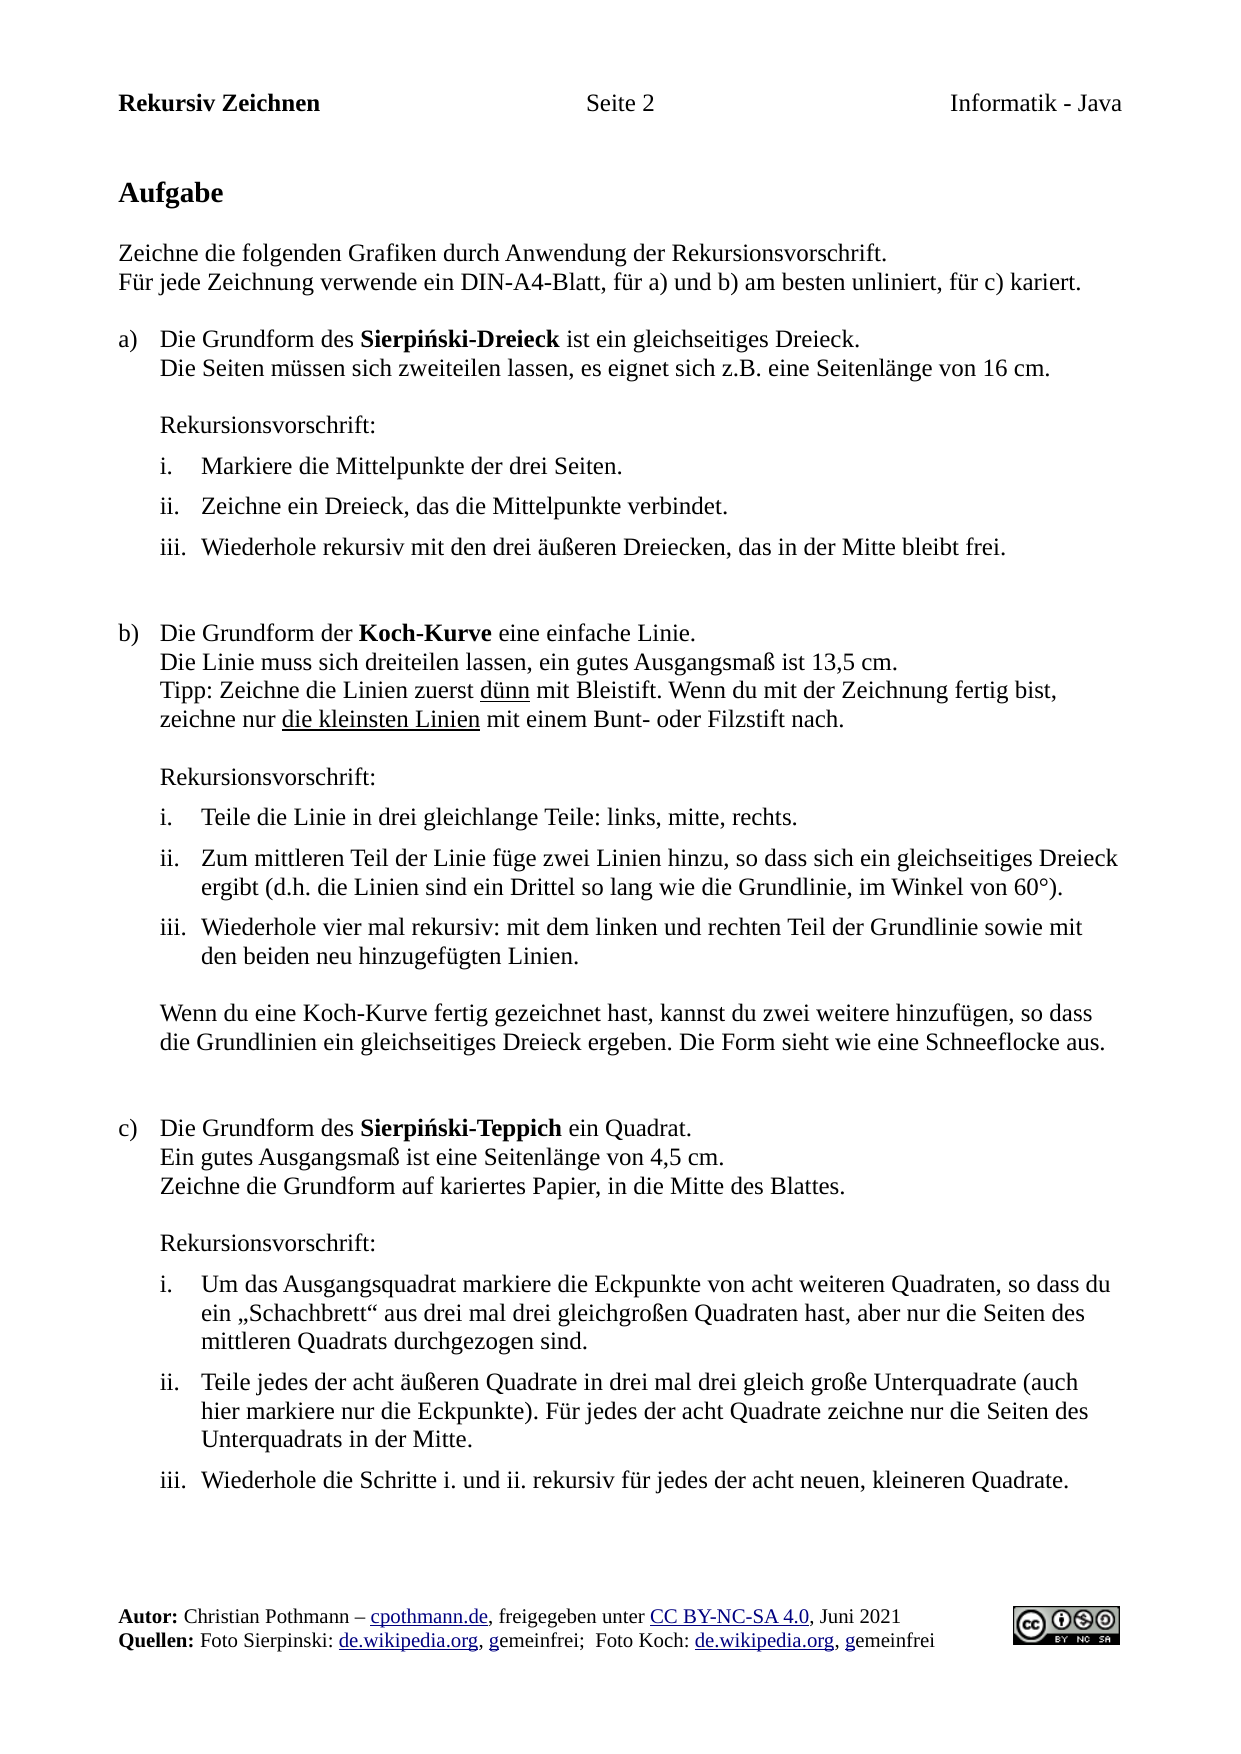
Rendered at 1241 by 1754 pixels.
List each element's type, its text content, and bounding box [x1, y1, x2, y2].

text Zeichne die folgenden Grafiken durch Anwendung der Rekursionsvorschrift. [118, 238, 1122, 267]
list Wiederhole die Schritte i. und ii. rekursiv für jedes der acht neuen, kleineren Quadrate. [159, 1465, 1122, 1494]
list Wiederhole vier mal rekursiv: mit dem linken und rechten Teil der Grundlinie sowie mit den beiden neu hinzugefügten Linien. [159, 912, 1122, 970]
picture [1013, 1606, 1120, 1645]
text Aufgabe [118, 176, 1122, 209]
list Die Grundform des Sierpiński-Dreieck ist ein gleichseitiges Dreieck. Die Seiten müssen sich zweiteilen lassen, es eignet sich z.B. eine Seitenlänge von 16 cm. Rekursionsvorschrift: [118, 324, 1122, 439]
list Um das Ausgangsquadrat markiere die Eckpunkte von acht weiteren Quadraten, so dass du ein „Schachbrett“ aus drei mal drei gleichgroßen Quadraten hast, aber nur die Seiten des mittleren Quadrats durchgezogen sind. [159, 1269, 1122, 1355]
list Zeichne ein Dreieck, das die Mittelpunkte verbindet. [159, 491, 1122, 520]
list Wenn du eine Koch-Kurve fertig gezeichnet hast, kannst du zwei weitere hinzufügen, so dass die Grundlinien ein gleichseitiges Dreieck ergeben. Die Form sieht wie eine Schneeflocke aus. [118, 970, 1122, 1056]
list Zum mittleren Teil der Linie füge zwei Linien hinzu, so dass sich ein gleichseitiges Dreieck ergibt (d.h. die Linien sind ein Drittel so lang wie die Grundlinie, im Winkel von 60°). [159, 843, 1122, 900]
text Quellen: Foto Sierpinski: de.wikipedia.org, gemeinfrei; Foto Koch: de.wikipedia.org, gemeinfrei [118, 1628, 1122, 1652]
list Markiere die Mittelpunkte der drei Seiten. [159, 451, 1122, 479]
text Für jede Zeichnung verwende ein DIN-A4-Blatt, für a) und b) am besten unliniert, für c) kariert. [118, 267, 1122, 295]
list Teile die Linie in drei gleichlange Teile: links, mitte, rechts. [159, 802, 1122, 831]
list Teile jedes der acht äußeren Quadrate in drei mal drei gleich große Unterquadrate (auch hier markiere nur die Eckpunkte). Für jedes der acht Quadrate zeichne nur die Seiten des Unterquadrats in der Mitte. [159, 1367, 1122, 1453]
text Autor: Christian Pothmann – cpothmann.de, freigegeben unter CC BY-NC-SA 4.0, Juni 2021 [118, 1604, 1122, 1628]
list Wiederhole rekursiv mit den drei äußeren Dreiecken, das in der Mitte bleibt frei. [159, 532, 1122, 561]
list Die Grundform des Sierpiński-Teppich ein Quadrat. Ein gutes Ausgangsmaß ist eine Seitenlänge von 4,5 cm. Zeichne die Grundform auf kariertes Papier, in die Mitte des Blattes. Rekursionsvorschrift: [118, 1113, 1122, 1257]
list Die Grundform der Koch-Kurve eine einfache Linie. Die Linie muss sich dreiteilen lassen, ein gutes Ausgangsmaß ist 13,5 cm. Tipp: Zeichne die Linien zuerst dünn mit Bleistift. Wenn du mit der Zeichnung fertig bist, zeichne nur die kleinsten Linien mit einem Bunt- oder Filzstift nach. Rekursionsvorschrift: [118, 618, 1122, 791]
